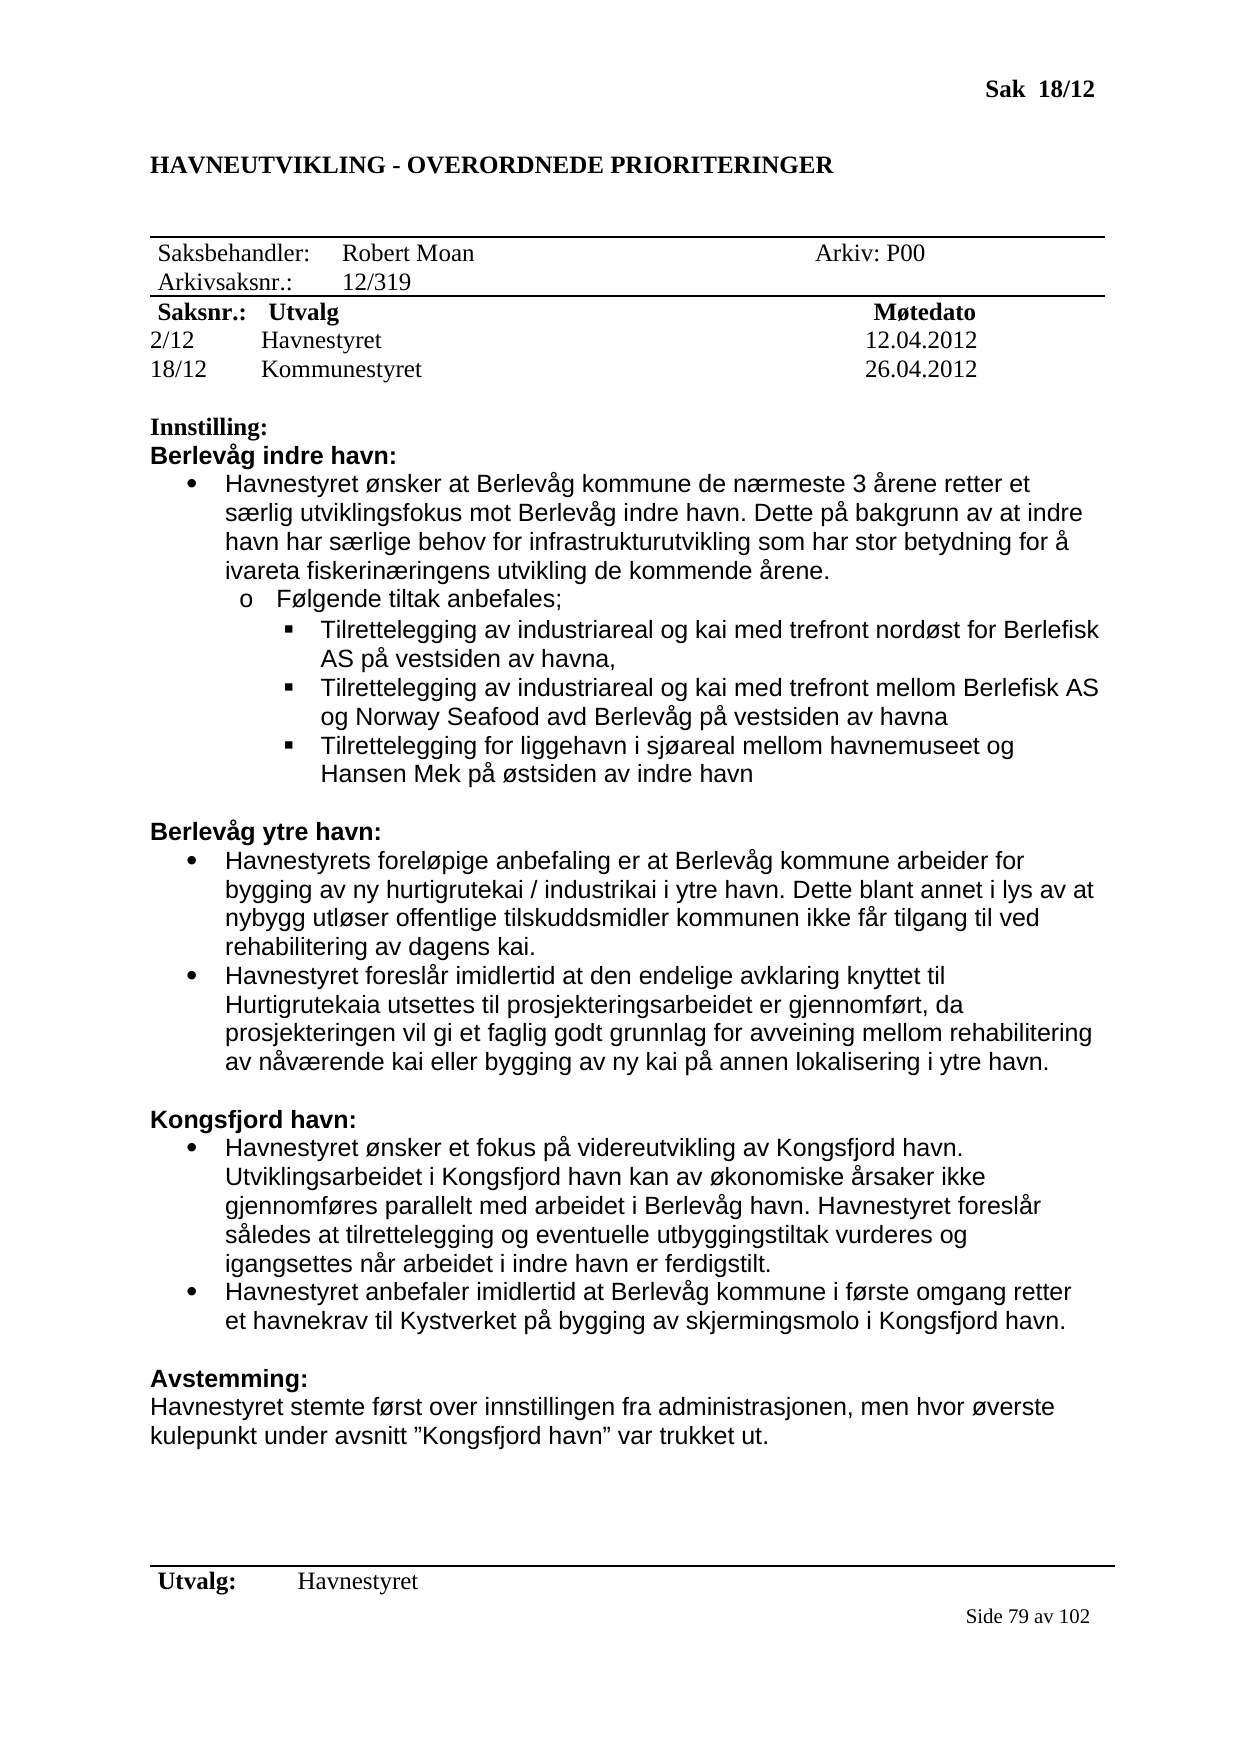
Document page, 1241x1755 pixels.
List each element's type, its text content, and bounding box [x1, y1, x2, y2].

text Berlevåg ytre havn: [150, 817, 1100, 846]
text Havnestyret stemte først over innstillingen fra administrasjonen, men hvor øverste kulepunkt under avsnitt ”Kongsfjord havn” var trukket ut. [150, 1392, 1100, 1450]
list Tilrettelegging av industriareal og kai med trefront mellom Berlefisk AS og Norway Seafood avd Berlevåg på vestsiden av havna [283, 673, 1100, 731]
table_header Havnestyret [290, 1567, 1115, 1595]
list Havnestyret foreslår imidlertid at den endelige avklaring knyttet til Hurtigrutekaia utsettes til prosjekteringsarbeidet er gjennomført, da prosjekteringen vil gi et faglig godt grunnlag for avveining mellom rehabilitering av nåværende kai eller bygging av ny kai på annen lokalisering i ytre havn. [187, 961, 1100, 1076]
text Kongsfjord havn: [150, 1105, 1100, 1133]
table_cell Saksnr.: [150, 297, 261, 326]
table_header Utvalg: [150, 1567, 290, 1595]
list Følgende tiltak anbefales; [239, 584, 1100, 615]
text Innstilling: [150, 412, 1100, 441]
text Berlevåg indre havn: [150, 441, 1100, 469]
list Havnestyret ønsker et fokus på videreutvikling av Kongsfjord havn. Utviklingsarbeidet i Kongsfjord havn kan av økonomiske årsaker ikke gjennomføres parallelt med arbeidet i Berlevåg havn. Havnestyret foreslår således at tilrettelegging og eventuelle utbyggingstiltak vurderes og igangsettes når arbeidet i indre havn er ferdigstilt. [187, 1133, 1100, 1277]
list Havnestyret anbefaler imidlertid at Berlevåg kommune i første omgang retter et havnekrav til Kystverket på bygging av skjermingsmolo i Kongsfjord havn. [187, 1277, 1100, 1335]
text HAVNEUTVIKLING - OVERORDNEDE PRIORITERINGER [150, 150, 1100, 179]
table_header [1105, 236, 1115, 267]
table_cell Arkivsaksnr.: [150, 267, 334, 295]
list Havnestyrets foreløpige anbefaling er at Berlevåg kommune arbeider for bygging av ny hurtigrutekai / industrikai i ytre havn. Dette blant annet i lys av at nybygg utløser offentlige tilskuddsmidler kommunen ikke får tilgang til ved rehabilitering av dagens kai. [187, 846, 1100, 961]
table_header Arkiv: P00 [808, 238, 1104, 267]
table_cell [808, 267, 1104, 295]
table_cell [576, 267, 807, 295]
text 18/12 Kommunestyret 26.04.2012 [150, 354, 1100, 383]
table_cell Utvalg [261, 297, 866, 326]
table_header Robert Moan [335, 238, 807, 267]
table_cell 12/319 [335, 267, 576, 295]
table_cell Møtedato [866, 295, 1115, 326]
list Tilrettelegging for liggehavn i sjøareal mellom havnemuseet og Hansen Mek på østsiden av indre havn [283, 731, 1100, 788]
list Tilrettelegging av industriareal og kai med trefront nordøst for Berlefisk AS på vestsiden av havna, [283, 615, 1100, 673]
text 2/12 Havnestyret 12.04.2012 [150, 326, 1100, 354]
table_header Saksbehandler: [150, 238, 334, 267]
table_cell [1105, 267, 1115, 295]
list Havnestyret ønsker at Berlevåg kommune de nærmeste 3 årene retter et særlig utviklingsfokus mot Berlevåg indre havn. Dette på bakgrunn av at indre havn har særlige behov for infrastrukturutvikling som har stor betydning for å ivareta fiskerinæringens utvikling de kommende årene. [187, 469, 1100, 584]
text Avstemming: [150, 1364, 1100, 1392]
